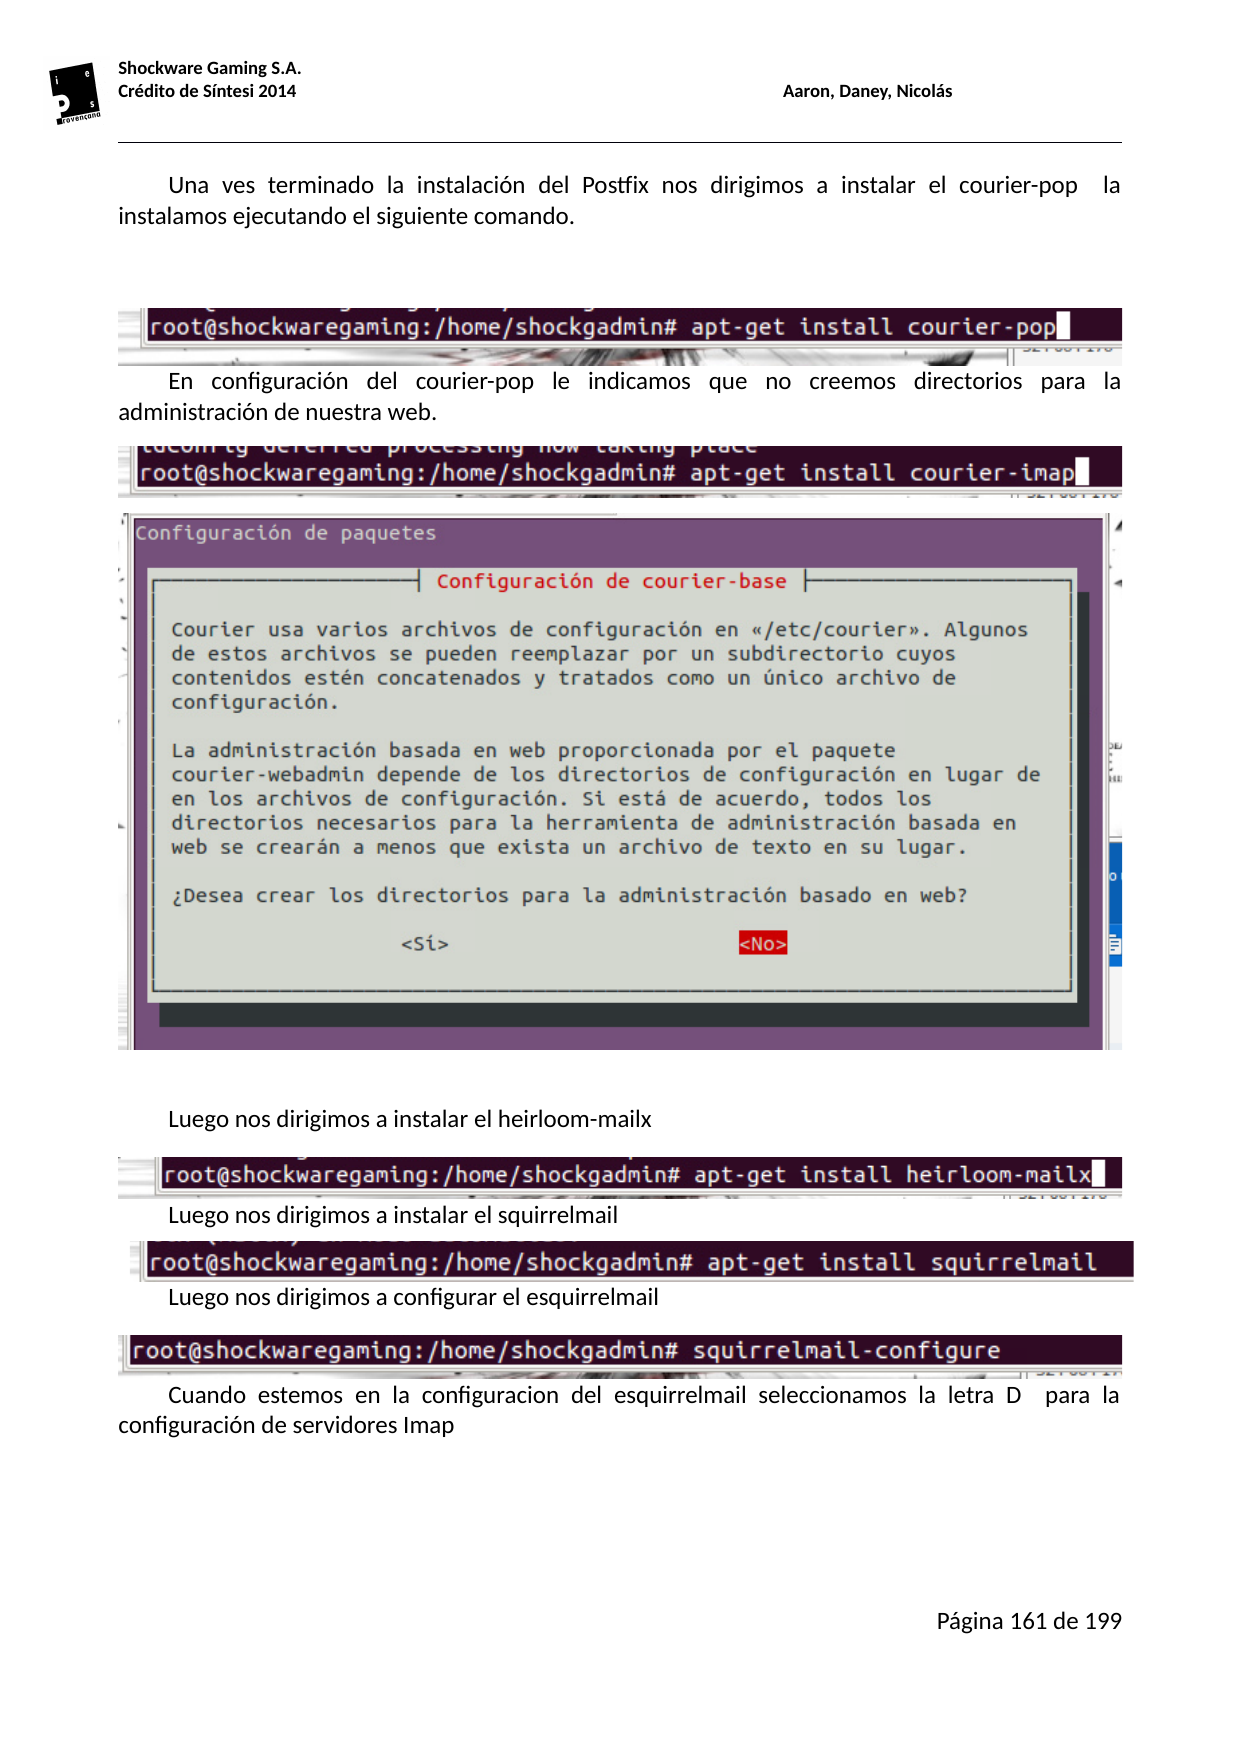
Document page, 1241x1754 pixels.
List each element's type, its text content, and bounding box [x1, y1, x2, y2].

picture [118, 1335, 1123, 1379]
text Luego nos dirigimos a configurar el esquirrelmail [118, 1253, 1122, 1312]
text En configuración del courier-pop le indicamos que no creemos directorios para la administración de nuestra web. [118, 366, 1122, 426]
picture [118, 1157, 1123, 1199]
text Una ves terminado la instalación del Postfix nos dirigimos a instalar el courier-pop la instalamos ejecutando el siguiente comando. [118, 169, 1122, 230]
text Luego nos dirigimos a instalar el heirloom-mailx [118, 1103, 1122, 1134]
picture [118, 446, 1123, 498]
text Cuando estemos en la configuracion del esquirrelmail seleccionamos la letra D para la configuración de servidores Imap [118, 1379, 1122, 1440]
picture [43, 56, 110, 130]
text Luego nos dirigimos a instalar el squirrelmail [118, 1199, 1122, 1229]
picture [118, 513, 1123, 1050]
picture [129, 1241, 1134, 1282]
picture [118, 308, 1123, 366]
